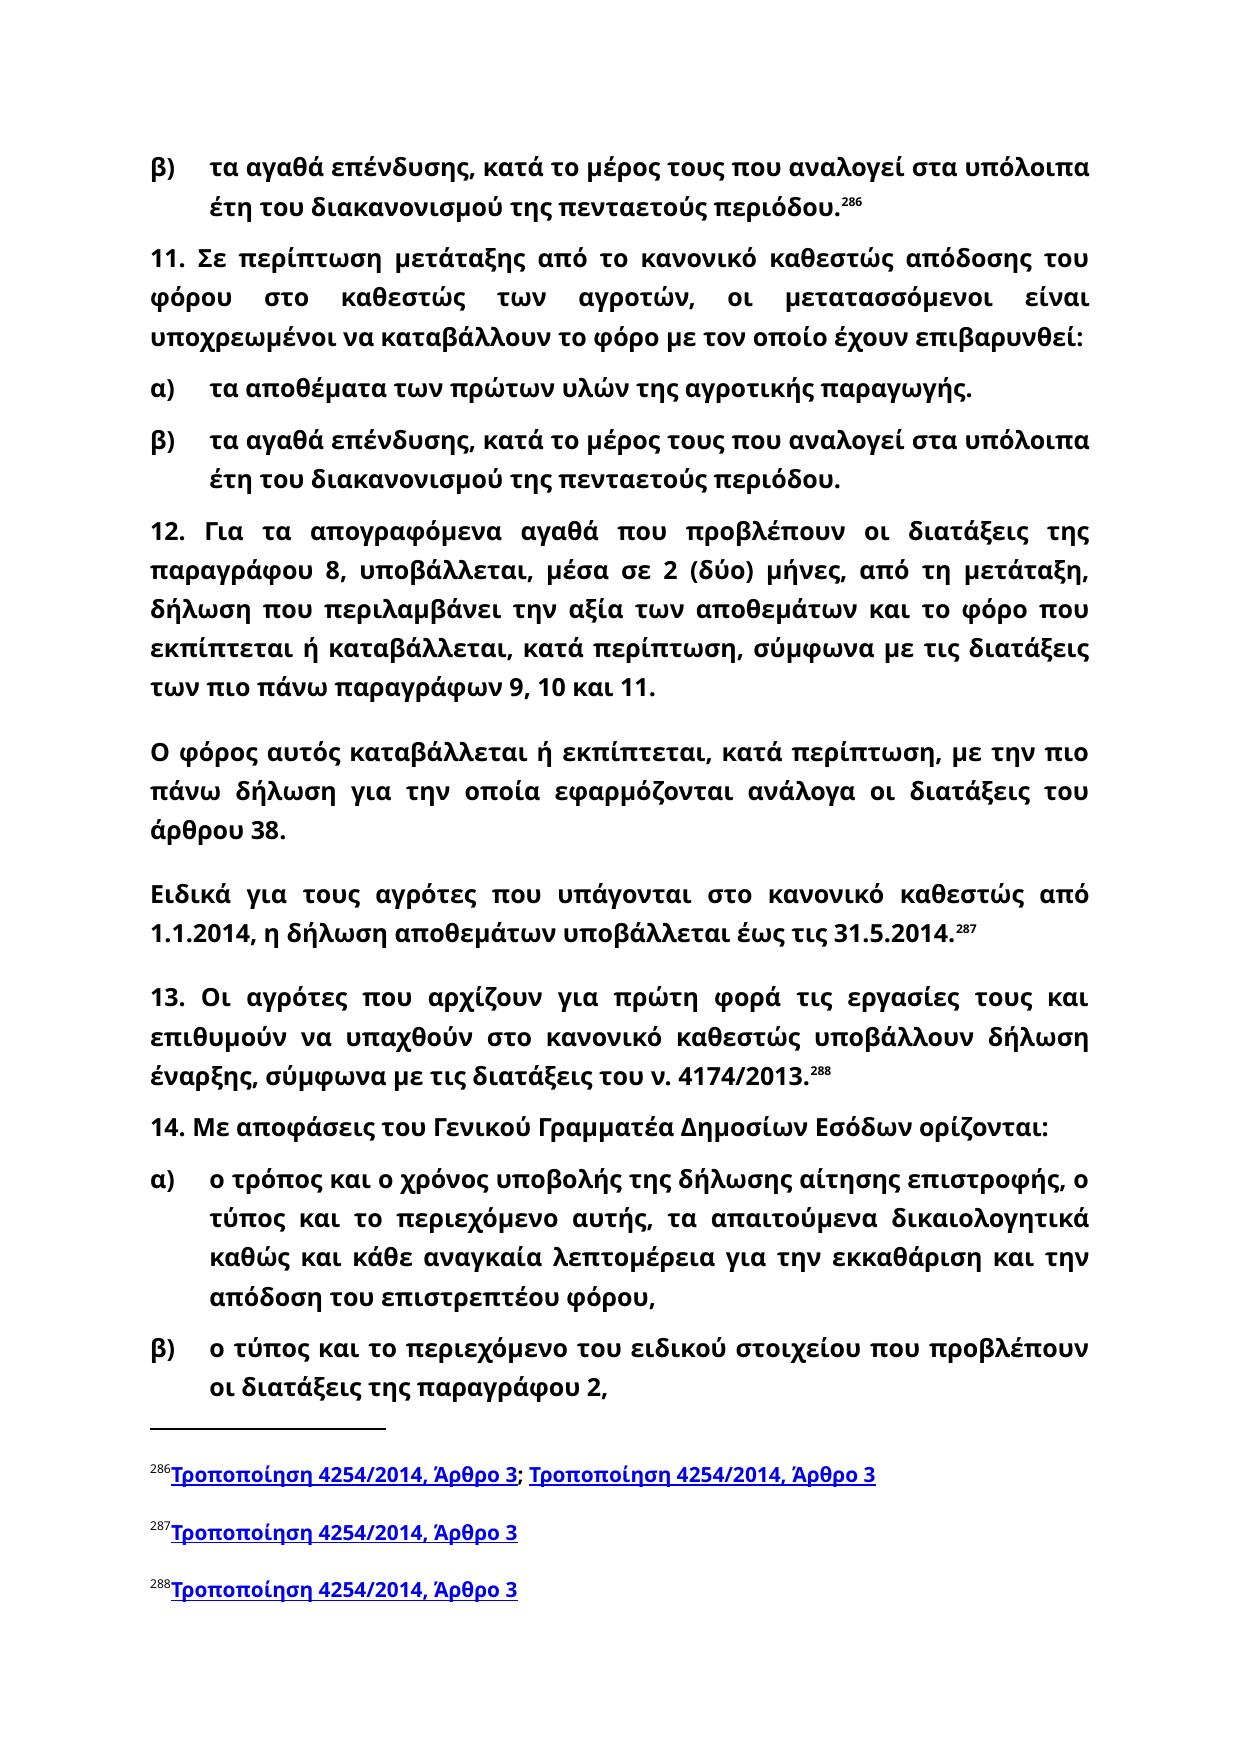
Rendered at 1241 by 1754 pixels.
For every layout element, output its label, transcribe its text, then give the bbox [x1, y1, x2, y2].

text Ειδικά για τους αγρότες που υπάγονται στο κανονικό καθεστώς από 1.1.2014, η δήλωση αποθεμάτων υποβάλλεται έως τις 31.5.2014. [150, 877, 1090, 950]
list β) τα αγαθά επένδυσης, κατά το μέρος τους που αναλογεί στα υπόλοιπα έτη του διακανονισμού της πενταετούς περιόδου. [150, 150, 1090, 223]
text Ο φόρος αυτός καταβάλλεται ή εκπίπτεται, κατά περίπτωση, με την πιο πάνω δήλωση για την οποία εφαρμόζονται ανάλογα οι διατάξεις του άρθρου 38. [150, 734, 1090, 847]
text 13. Οι αγρότες που αρχίζουν για πρώτη φορά τις εργασίες τους και επιθυμούν να υπαχθούν στο κανονικό καθεστώς υποβάλλουν δήλωση έναρξης, σύμφωνα με τις διατάξεις του ν. 4174/2013. [150, 980, 1090, 1092]
text Τροποποίηση 4254/2014, Άρθρο 3; Τροποποίηση 4254/2014, Άρθρο 3 [150, 1460, 1090, 1489]
text 11. Σε περίπτωση μετάταξης από το κανονικό καθεστώς απόδοσης του φόρου στο καθεστώς των αγροτών, οι μετατασσόμενοι είναι υποχρεωμένοι να καταβάλλουν το φόρο με τον οποίο έχουν επιβαρυνθεί: [150, 241, 1090, 353]
text 14. Με αποφάσεις του Γενικού Γραμματέα Δημοσίων Εσόδων ορίζονται: [150, 1110, 1090, 1144]
text Τροποποίηση 4254/2014, Άρθρο 3 [150, 1576, 1090, 1604]
list β) ο τύπος και το περιεχόμενο του ειδικού στοιχείου που προβλέπουν οι διατάξεις της παραγράφου 2, [150, 1331, 1090, 1404]
text 12. Για τα απογραφόμενα αγαθά που προβλέπουν οι διατάξεις της παραγράφου 8, υποβάλλεται, μέσα σε 2 (δύο) μήνες, από τη μετάταξη, δήλωση που περιλαμβάνει την αξία των αποθεμάτων και το φόρο που εκπίπτεται ή καταβάλλεται, κατά περίπτωση, σύμφωνα με τις διατάξεις των πιο πάνω παραγράφων 9, 10 και 11. [150, 513, 1090, 704]
text Τροποποίηση 4254/2014, Άρθρο 3 [150, 1518, 1090, 1546]
list α) ο τρόπος και ο χρόνος υποβολής της δήλωσης αίτησης επιστροφής, ο τύπος και το περιεχόμενο αυτής, τα απαιτούμενα δικαιολογητικά καθώς και κάθε αναγκαία λεπτομέρεια για την εκκαθάριση και την απόδοση του επιστρεπτέου φόρου, [150, 1162, 1090, 1313]
list α) τα αποθέματα των πρώτων υλών της αγροτικής παραγωγής. [150, 371, 1090, 405]
list β) τα αγαθά επένδυσης, κατά το μέρος τους που αναλογεί στα υπόλοιπα έτη του διακανονισμού της πενταετούς περιόδου. [150, 422, 1090, 496]
